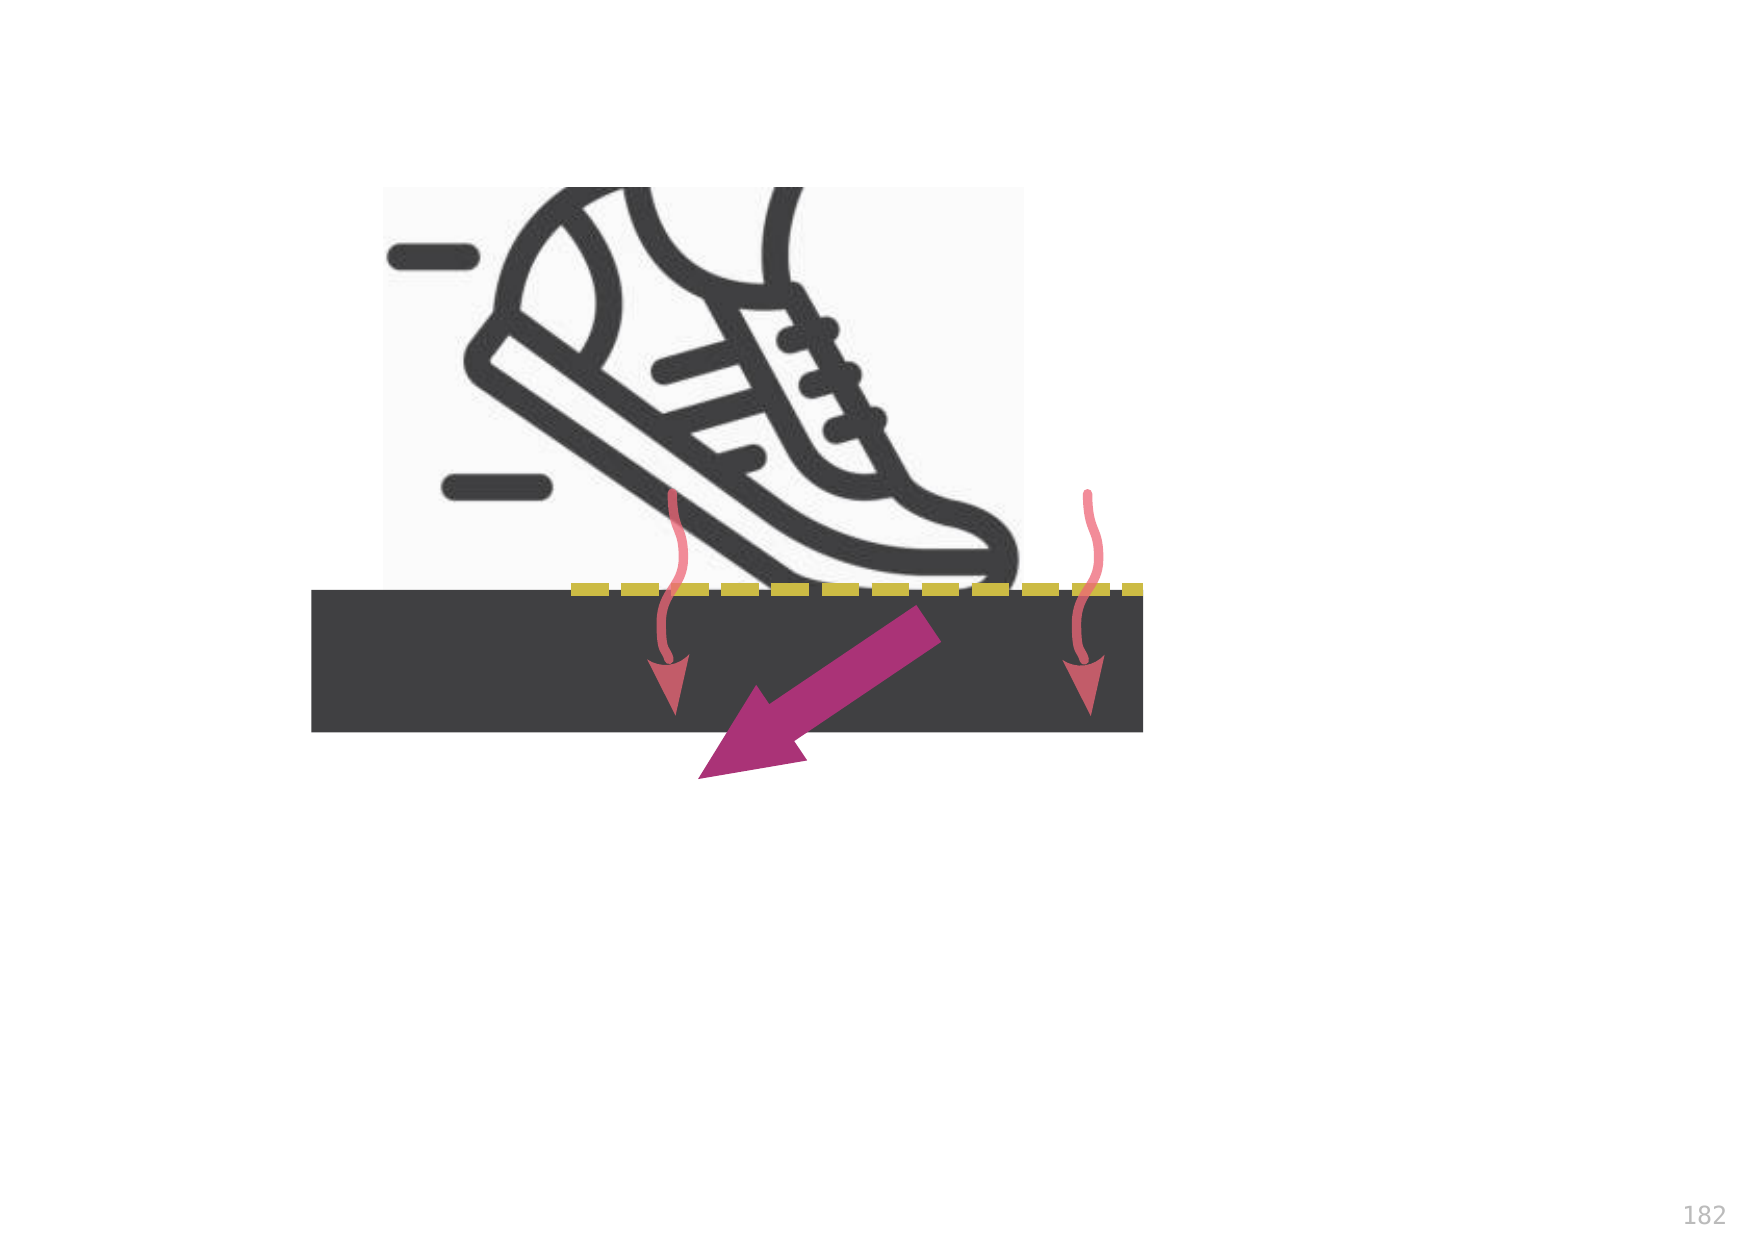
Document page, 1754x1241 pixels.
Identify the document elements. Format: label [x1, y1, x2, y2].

picture [383, 187, 1024, 589]
text_box [311, 589, 1144, 780]
